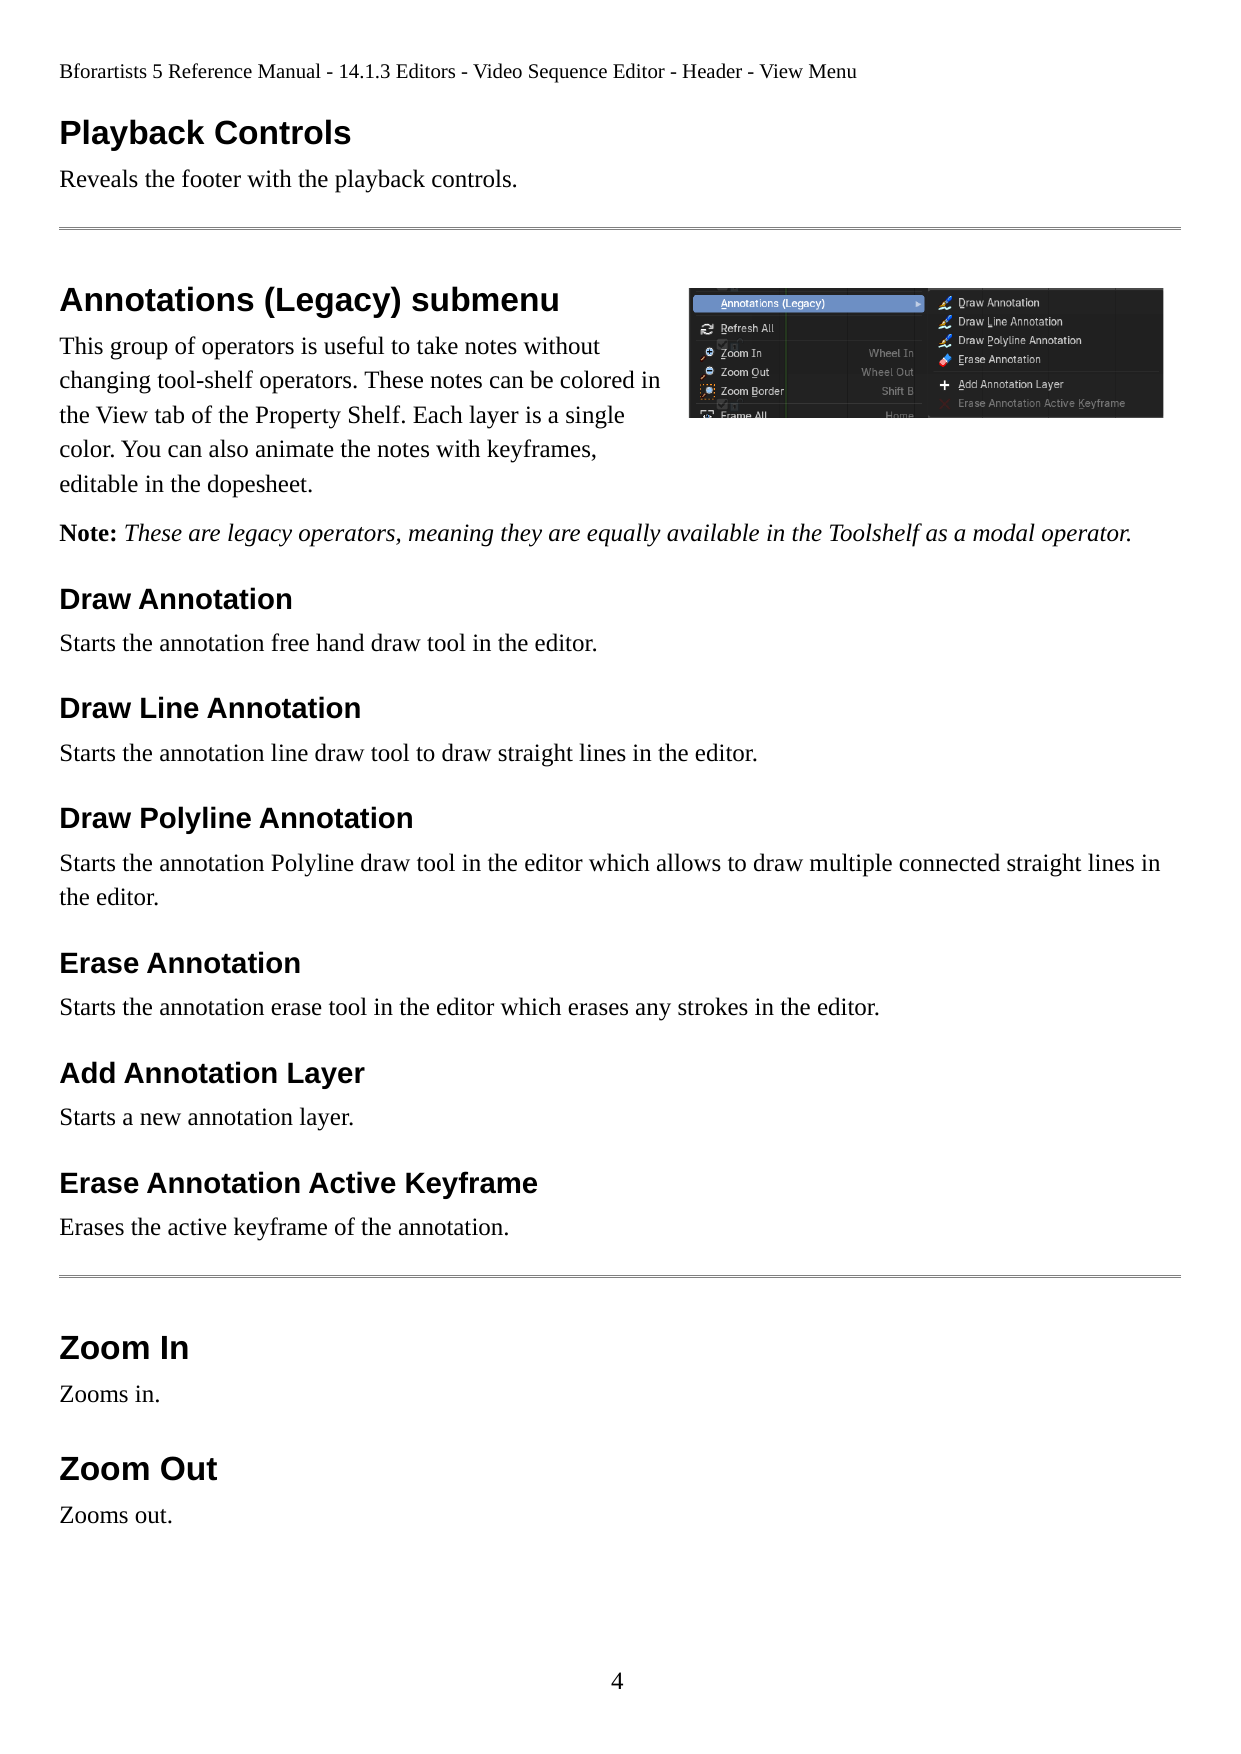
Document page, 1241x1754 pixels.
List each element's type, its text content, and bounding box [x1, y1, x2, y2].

text Zooms in. [59, 1379, 1181, 1408]
text Starts the annotation free hand draw tool in the editor. [59, 628, 1181, 657]
subtitle Erase Annotation Active Keyframe [59, 1166, 1181, 1199]
subtitle Draw Polyline Annotation [59, 801, 1181, 835]
subtitle Add Annotation Layer [59, 1056, 1181, 1089]
subtitle Zoom Out [59, 1449, 1181, 1487]
text Erases the active keyframe of the annotation. [59, 1212, 1181, 1241]
text Starts the annotation Polyline draw tool in the editor which allows to draw multiple connected straight lines in the editor. [59, 848, 1181, 911]
text Starts the annotation line draw tool to draw straight lines in the editor. [59, 738, 1181, 766]
subtitle Draw Line Annotation [59, 691, 1181, 725]
picture [688, 288, 1164, 418]
text Reveals the footer with the playback controls. [59, 164, 1181, 192]
subtitle Erase Annotation [59, 946, 1181, 979]
text Zooms out. [59, 1500, 1181, 1529]
subtitle Draw Annotation [59, 582, 1181, 615]
subtitle Playback Controls [59, 113, 1181, 151]
text This group of operators is useful to take notes without changing tool-shelf operators. These notes can be colored in the View tab of the Property Shelf. Each layer is a single color. You can also animate the notes with keyframes, editable in the dopesheet. [59, 418, 1181, 498]
text Note: These are legacy operators, meaning they are equally available in the Toolshelf as a modal operator. [59, 518, 1181, 547]
subtitle Annotations (Legacy) submenu [59, 280, 1181, 318]
text Starts a new annotation layer. [59, 1102, 1181, 1131]
subtitle Zoom In [59, 1328, 1181, 1366]
text Starts the annotation erase tool in the editor which erases any strokes in the editor. [59, 992, 1181, 1021]
